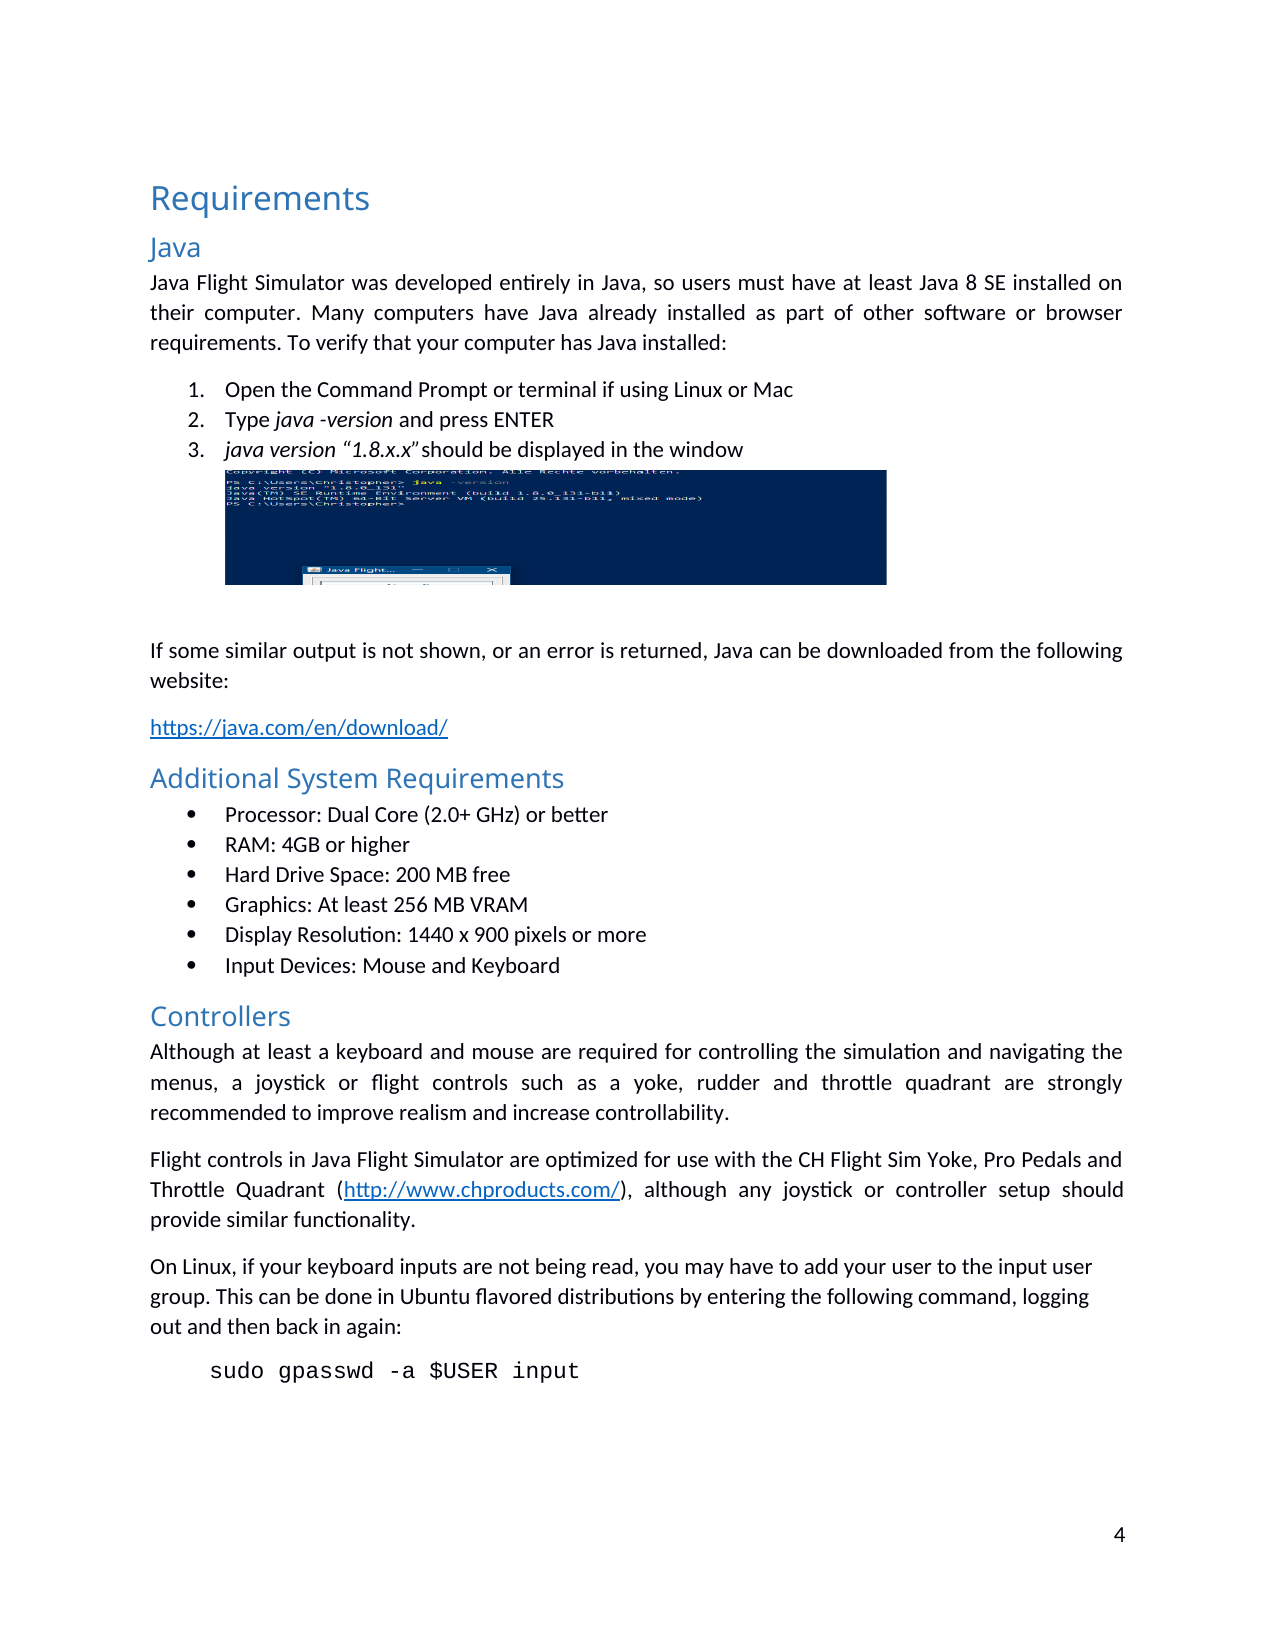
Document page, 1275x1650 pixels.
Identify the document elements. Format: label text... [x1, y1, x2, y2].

list Display Resolution: 1440 x 900 pixels or more [187, 921, 1125, 948]
subtitle Additional System Requirements [150, 760, 1125, 797]
list java version “1.8.x.x”should be displayed in the window [187, 436, 1125, 464]
list Open the Command Prompt or terminal if using Linux or Mac [187, 375, 1125, 403]
text If some similar output is not shown, or an error is returned, Java can be downloaded from the following website: [150, 636, 1125, 694]
text https://java.com/en/download/ [150, 713, 1125, 741]
text sudo gpasswd -a $USER input [209, 1359, 1066, 1385]
text On Linux, if your keyboard inputs are not being read, you may have to add your user to the input user group. This can be done in Ubuntu flavored distributions by entering the following command, logging out and then back in again: [150, 1252, 1125, 1340]
list Type java -version and press ENTER [187, 405, 1125, 433]
list Input Devices: Mouse and Keyboard [187, 951, 1125, 979]
list Processor: Dual Core (2.0+ GHz) or better [187, 800, 1125, 828]
picture [225, 470, 887, 585]
text Although at least a keyboard and mouse are required for controlling the simulation and navigating the menus, a joystick or flight controls such as a yoke, rudder and throttle quadrant are strongly recommended to improve realism and increase controllability. [150, 1037, 1125, 1126]
subtitle Controllers [150, 998, 1125, 1034]
subtitle Requirements [150, 175, 1125, 220]
list Graphics: At least 256 MB VRAM [187, 890, 1125, 918]
text Flight controls in Java Flight Simulator are optimized for use with the CH Flight Sim Yoke, Pro Pedals and Throttle Quadrant (http://www.chproducts.com/), although any joystick or controller setup should provide similar functionality. [150, 1145, 1125, 1233]
text Java Flight Simulator was developed entirely in Java, so users must have at least Java 8 SE installed on their computer. Many computers have Java already installed as part of other software or browser requirements. To verify that your computer has Java installed: [150, 268, 1125, 356]
list RAM: 4GB or higher [187, 830, 1125, 858]
list Hard Drive Space: 200 MB free [187, 860, 1125, 888]
subtitle Java [150, 228, 1125, 265]
